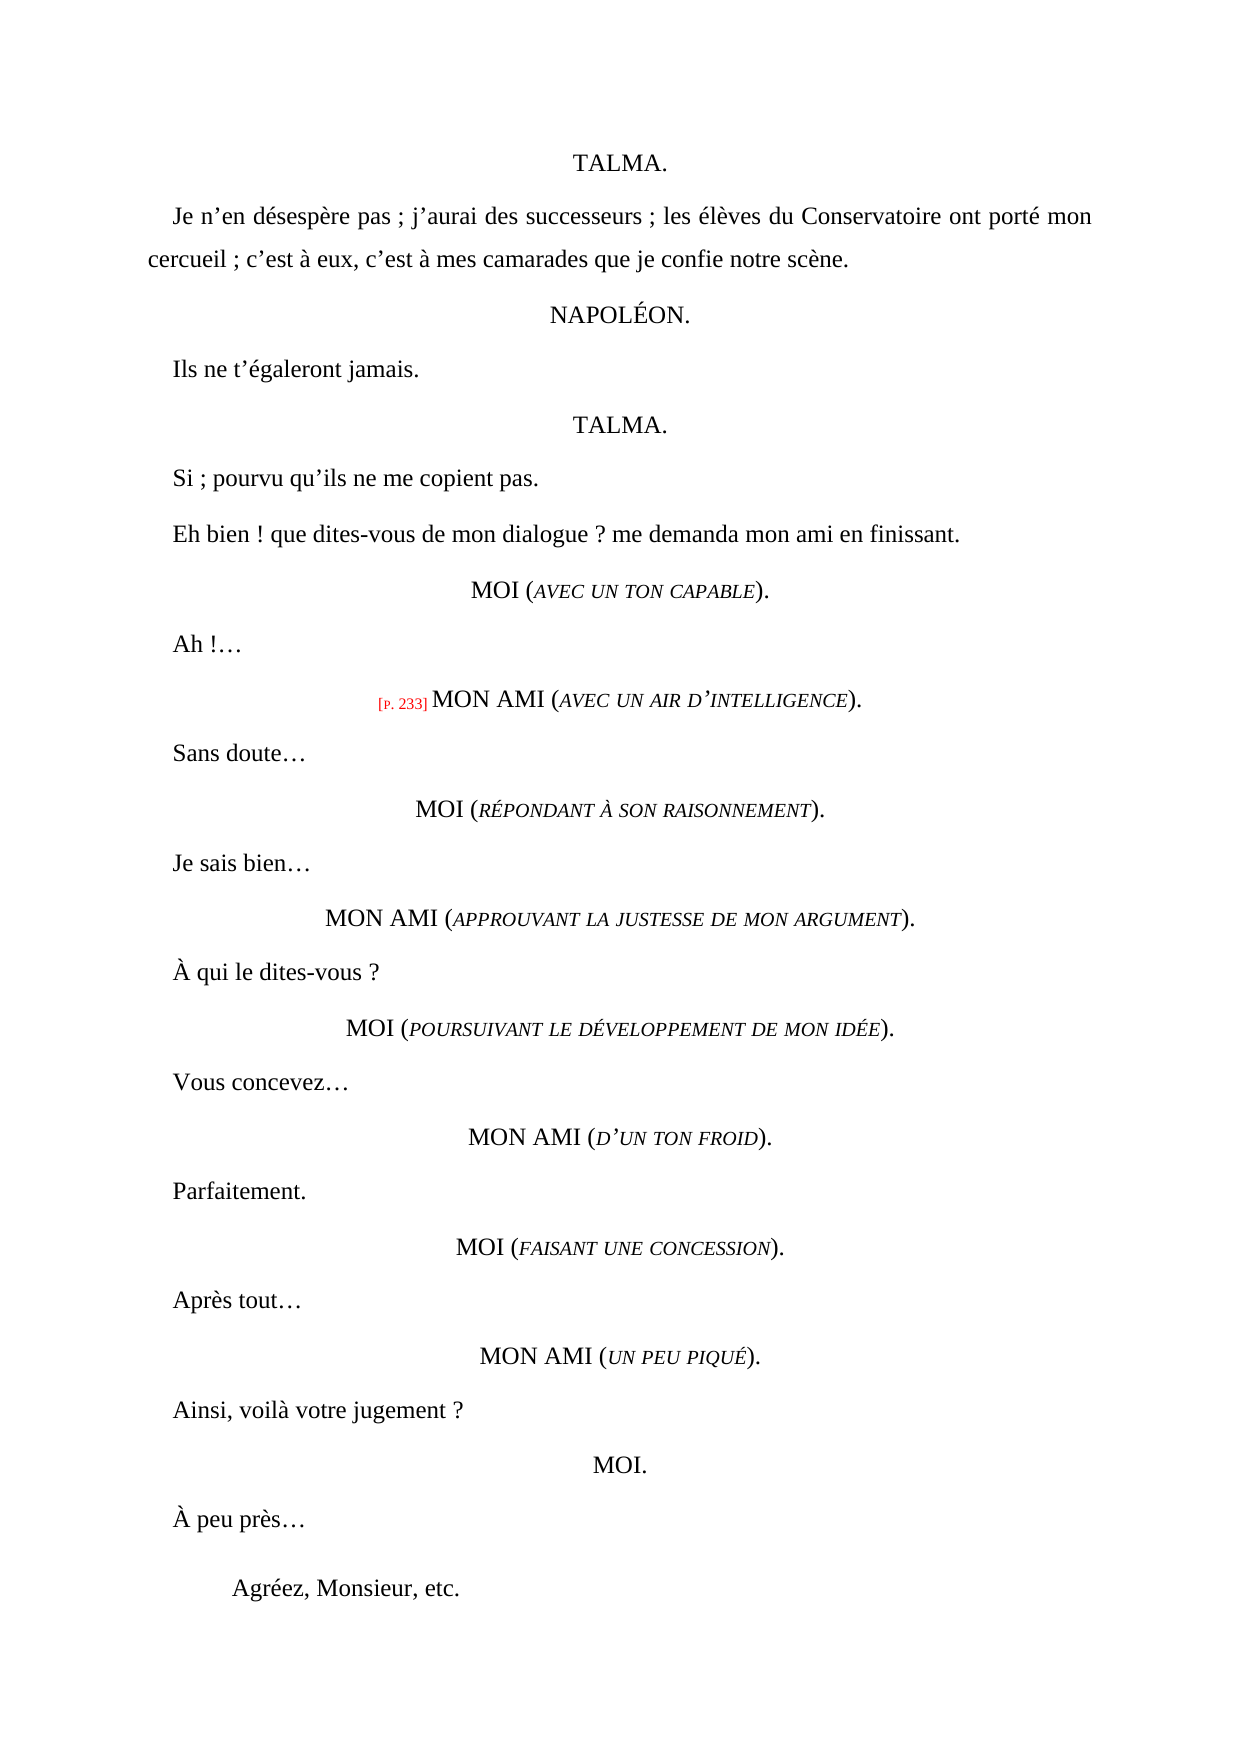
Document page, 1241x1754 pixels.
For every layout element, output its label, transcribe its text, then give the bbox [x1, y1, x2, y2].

text Sans doute… [148, 738, 1093, 767]
text Après tout… [148, 1286, 1093, 1314]
text TALMA. [148, 148, 1093, 176]
text Vous concevez… [148, 1067, 1093, 1095]
text MOI. [148, 1451, 1093, 1479]
text MON AMI (un peu piqué). [148, 1341, 1093, 1370]
text TALMA. [148, 410, 1093, 438]
text MOI (répondant à son raisonnement). [148, 794, 1093, 822]
text Ah !… [148, 629, 1093, 657]
text Si ; pourvu qu’ils ne me copient pas. [148, 463, 1093, 492]
text MON AMI (d’un ton froid). [148, 1122, 1093, 1151]
text NAPOLÉON. [148, 300, 1093, 329]
text Je n’en désespère pas ; j’aurai des successeurs ; les élèves du Conservatoire ont porté mon cercueil ; c’est à eux, c’est à mes camarades que je confie notre scène. [148, 201, 1093, 273]
text Ainsi, voilà votre jugement ? [148, 1395, 1093, 1424]
text À peu près… [148, 1504, 1093, 1533]
text Agréez, Monsieur, etc. [207, 1573, 1093, 1601]
text Ils ne t’égaleront jamais. [148, 354, 1093, 383]
text [p. 233] MON AMI (avec un air d’intelligence). [148, 684, 1093, 713]
text MOI (poursuivant le développement de mon idée). [148, 1013, 1093, 1041]
text Eh bien ! que dites-vous de mon dialogue ? me demanda mon ami en finissant. [148, 519, 1093, 548]
text À qui le dites-vous ? [148, 957, 1093, 986]
text Je sais bien… [148, 848, 1093, 876]
text MOI (faisant une concession). [148, 1232, 1093, 1260]
text Parfaitement. [148, 1176, 1093, 1205]
text MOI (avec un ton capable). [148, 575, 1093, 603]
text MON AMI (approuvant la justesse de mon argument). [148, 903, 1093, 932]
